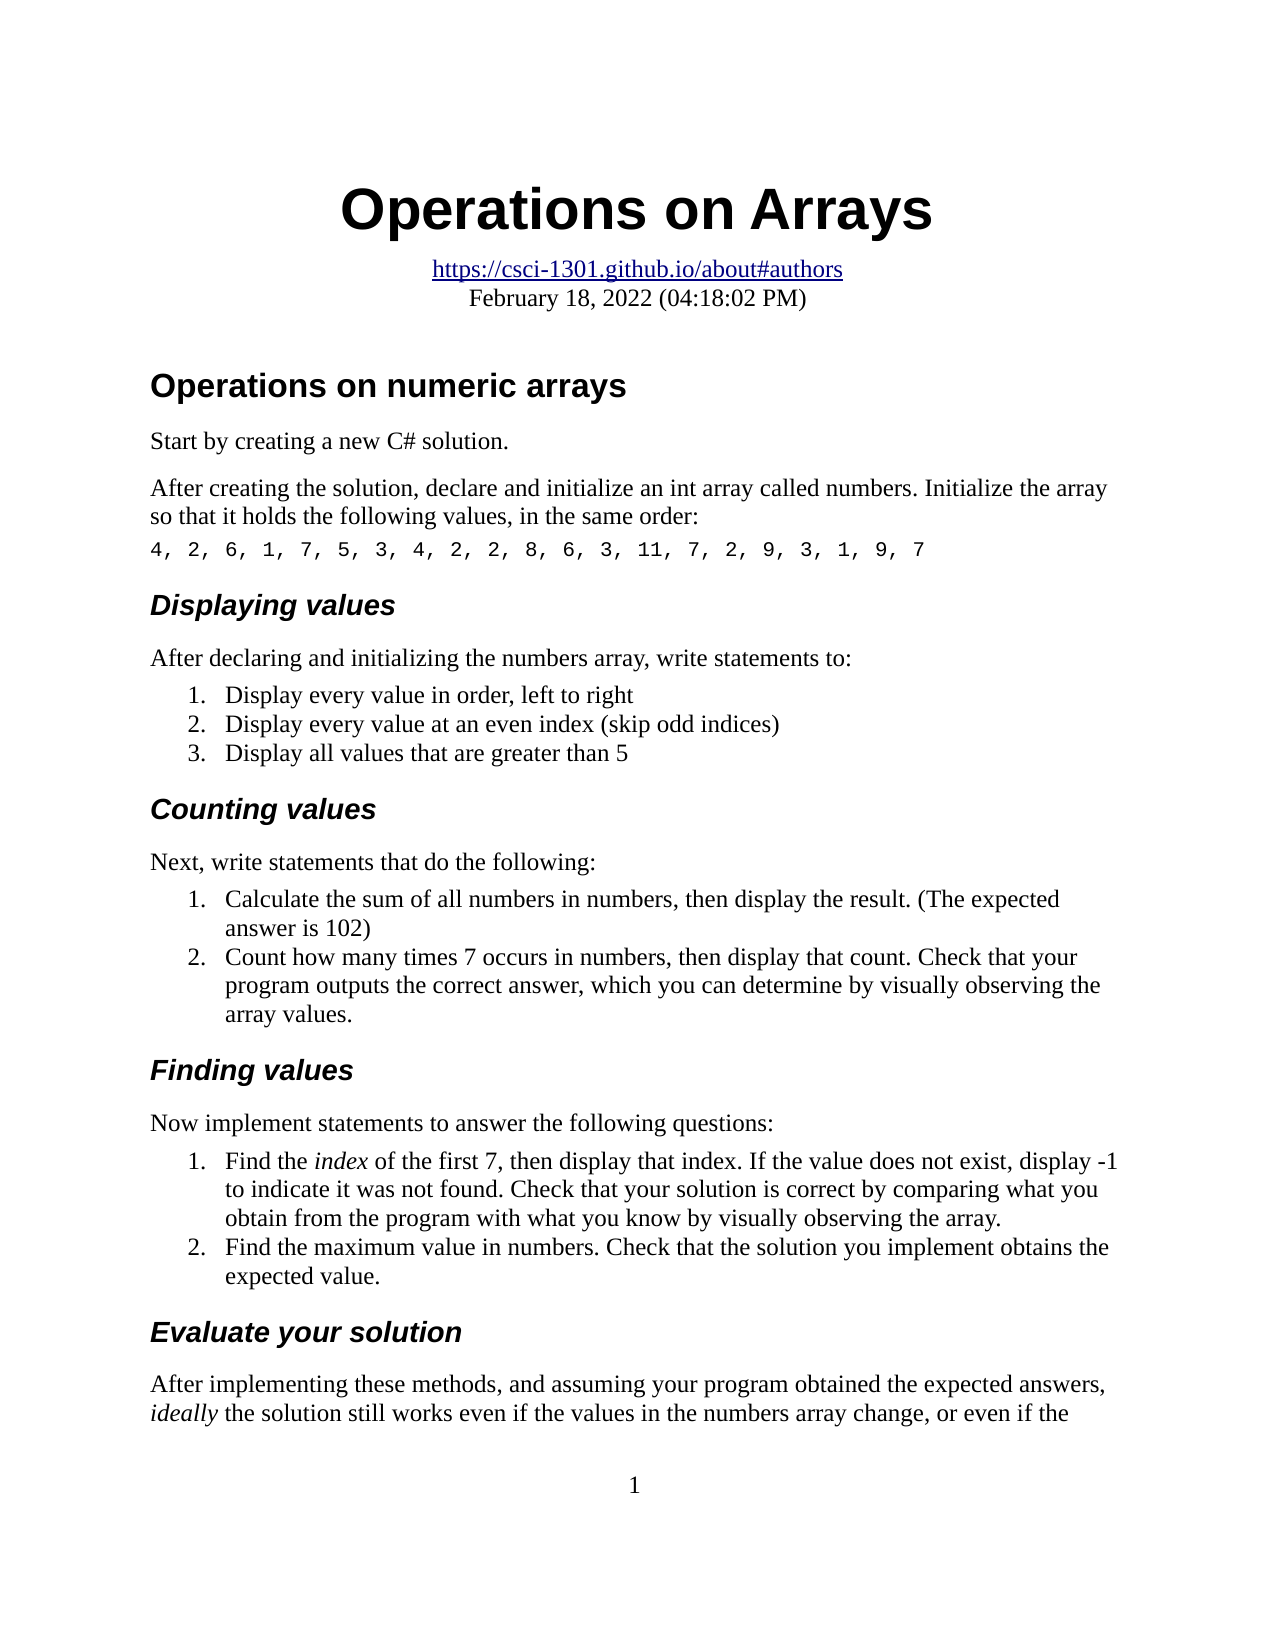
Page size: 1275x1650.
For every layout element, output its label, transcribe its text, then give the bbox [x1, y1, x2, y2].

subtitle Finding values [150, 1053, 1125, 1087]
list Find the maximum value in numbers. Check that the solution you implement obtains the expected value. [187, 1232, 1125, 1289]
title Operations on Arrays [150, 175, 1125, 242]
list Find the index of the first 7, then display that index. If the value does not exist, display -1 to indicate it was not found. Check that your solution is correct by comparing what you obtain from the program with what you know by visually observing the array. [187, 1146, 1125, 1232]
text Next, write statements that do the following: [150, 847, 1125, 875]
text After implementing these methods, and assuming your program obtained the expected answers, ideally the solution still works even if the values in the numbers array change, or even if the [150, 1369, 1125, 1427]
text Start by creating a new C# solution. [150, 426, 1125, 455]
text February 18, 2022 (04:18:02 PM) [150, 283, 1125, 312]
subtitle Displaying values [150, 588, 1125, 621]
list Calculate the sum of all numbers in numbers, then display the result. (The expected answer is 102) [187, 884, 1125, 942]
text 4, 2, 6, 1, 7, 5, 3, 4, 2, 2, 8, 6, 3, 11, 7, 2, 9, 3, 1, 9, 7 [150, 539, 1125, 563]
text After creating the solution, declare and initialize an int array called numbers. Initialize the array so that it holds the following values, in the same order: [150, 473, 1125, 530]
list Count how many times 7 occurs in numbers, then display that count. Check that your program outputs the correct answer, which you can determine by visually observing the array values. [187, 942, 1125, 1028]
list Display all values that are greater than 5 [187, 738, 1125, 767]
text Now implement statements to answer the following questions: [150, 1108, 1125, 1137]
subtitle Evaluate your solution [150, 1314, 1125, 1348]
subtitle Operations on numeric arrays [150, 366, 1125, 404]
text https://csci-1301.github.io/about#authors [150, 254, 1125, 283]
list Display every value at an even index (skip odd indices) [187, 709, 1125, 738]
subtitle Counting values [150, 792, 1125, 825]
text After declaring and initializing the numbers array, write statements to: [150, 643, 1125, 671]
list Display every value in order, left to right [187, 680, 1125, 709]
